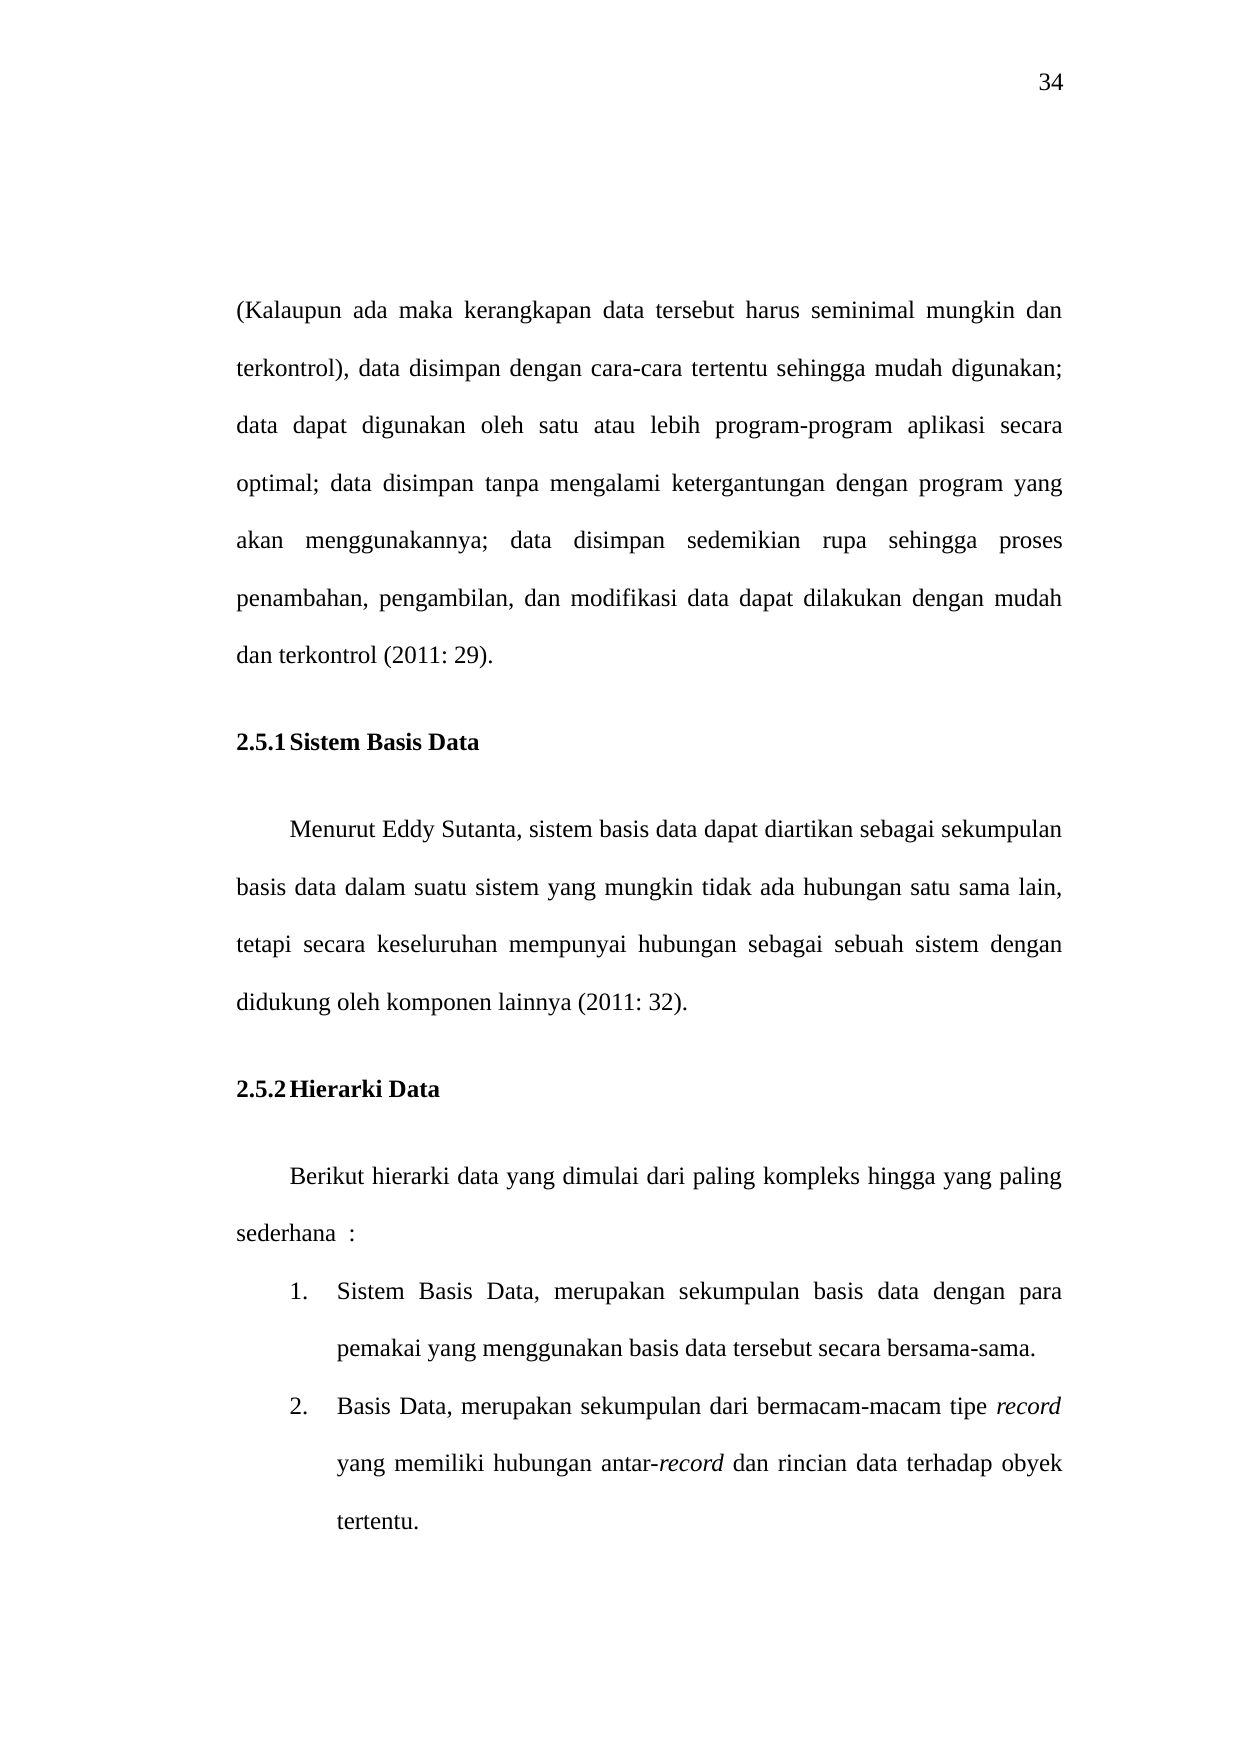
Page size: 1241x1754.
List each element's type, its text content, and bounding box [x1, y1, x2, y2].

subtitle 2.5.1 Sistem Basis Data [236, 727, 1063, 756]
list Sistem Basis Data, merupakan sekumpulan basis data dengan para pemakai yang menggunakan basis data tersebut secara bersama-sama. [289, 1276, 1063, 1362]
subtitle 2.5.2 Hierarki Data [236, 1074, 1063, 1102]
text (Kalaupun ada maka kerangkapan data tersebut harus seminimal mungkin dan terkontrol), data disimpan dengan cara-cara tertentu sehingga mudah digunakan; data dapat digunakan oleh satu atau lebih program-program aplikasi secara optimal; data disimpan tanpa mengalami ketergantungan dengan program yang akan menggunakannya; data disimpan sedemikian rupa sehingga proses penambahan, pengambilan, dan modifikasi data dapat dilakukan dengan mudah dan terkontrol (2011: 29). [236, 295, 1063, 669]
text Menurut Eddy Sutanta, sistem basis data dapat diartikan sebagai sekumpulan basis data dalam suatu sistem yang mungkin tidak ada hubungan satu sama lain, tetapi secara keseluruhan mempunyai hubungan sebagai sebuah sistem dengan didukung oleh komponen lainnya (2011: 32). [236, 814, 1063, 1016]
text Berikut hierarki data yang dimulai dari paling kompleks hingga yang paling sederhana : [236, 1161, 1063, 1247]
list Basis Data, merupakan sekumpulan dari bermacam-macam tipe record yang memiliki hubungan antar-record dan rincian data terhadap obyek tertentu. [289, 1391, 1063, 1534]
